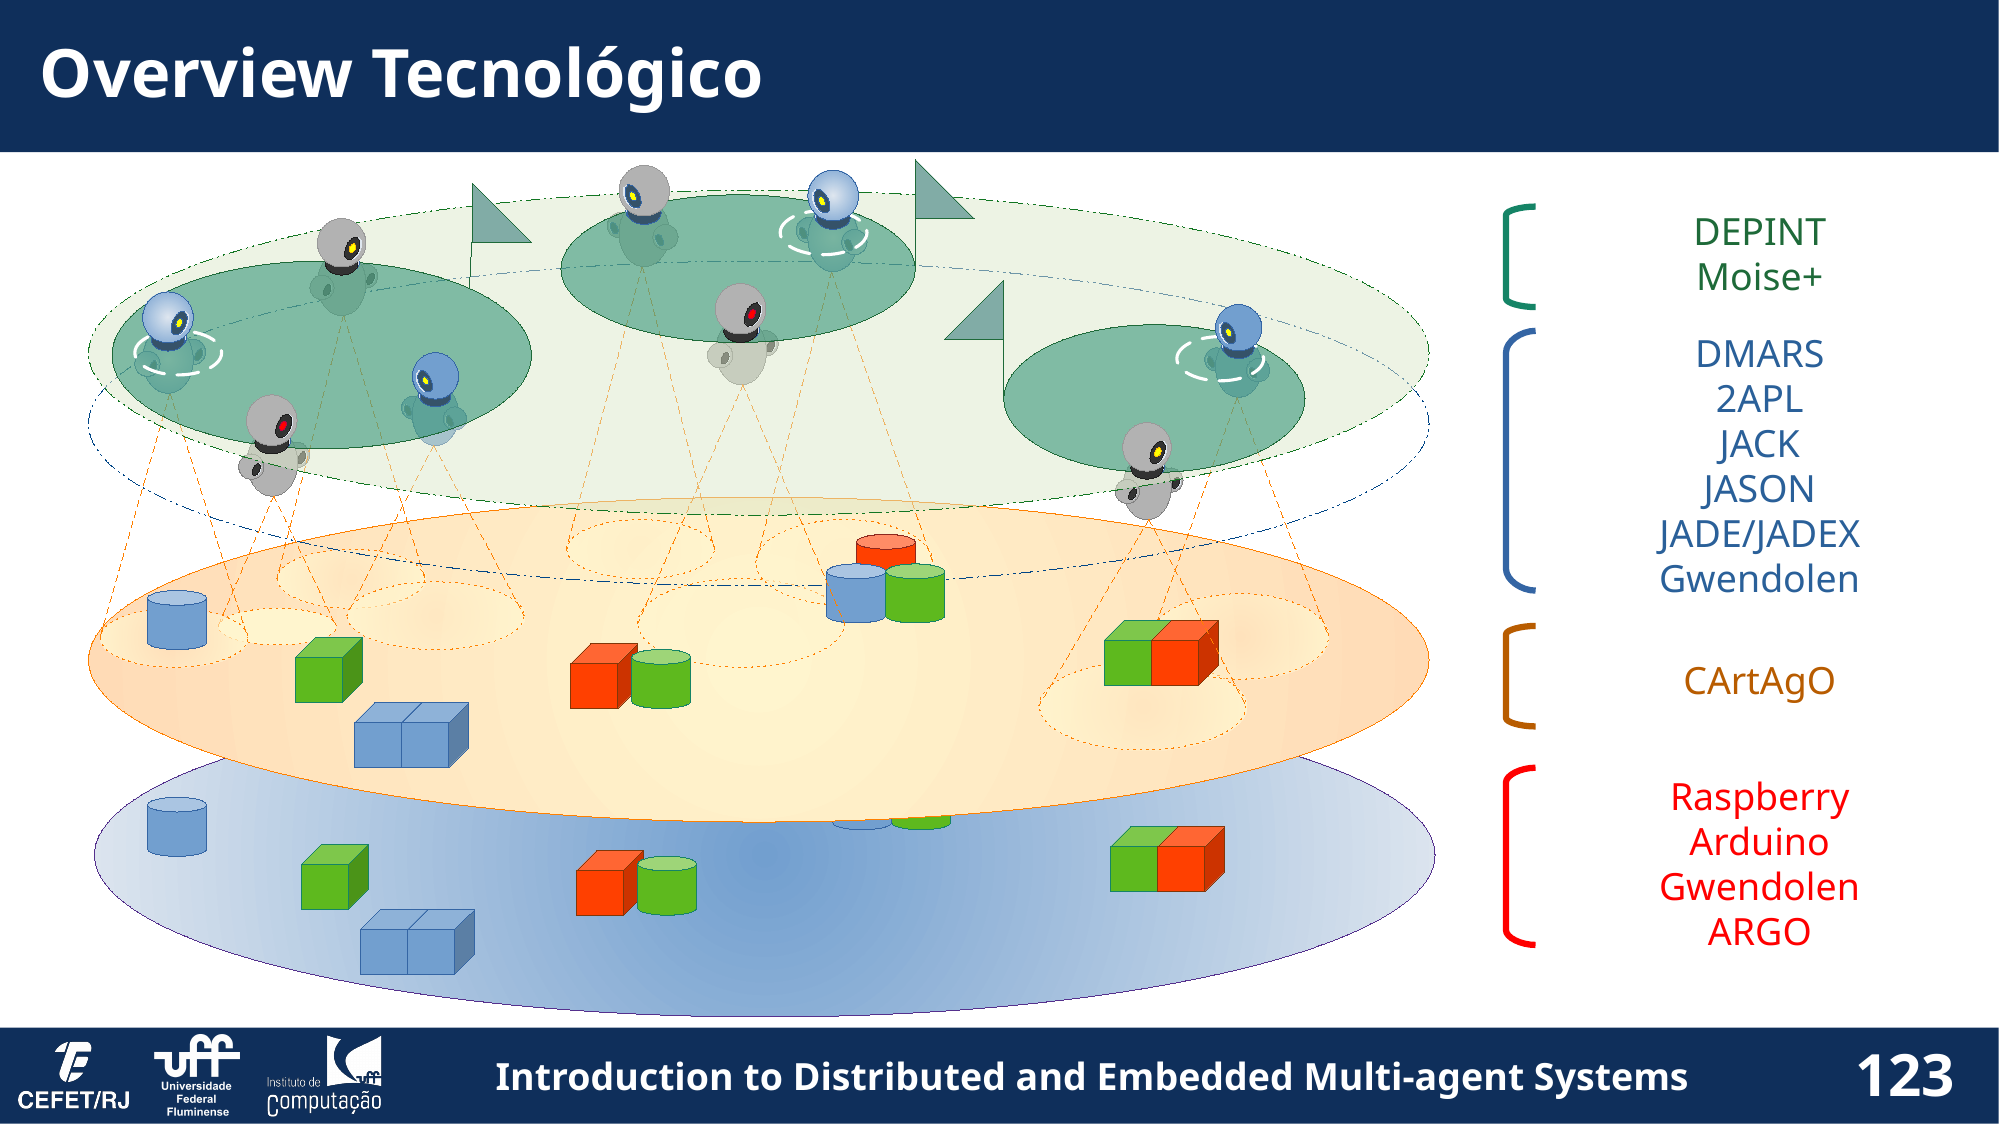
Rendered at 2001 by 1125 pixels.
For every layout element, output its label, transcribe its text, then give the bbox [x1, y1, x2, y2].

picture [265, 1033, 383, 1117]
text_box DMARS 2APL JACK JASON JADE/JADEX Gwendolen [1582, 322, 1937, 608]
text_box Raspberry Arduino Gwendolen ARGO [1582, 765, 1937, 961]
text_box DEPINT Moise+ [1582, 200, 1937, 305]
text_box [88, 159, 1436, 1017]
picture [153, 1033, 241, 1121]
picture [18, 1021, 129, 1125]
text_box Overview Tecnológico [25, 23, 1999, 119]
text_box CArtAgO [1582, 649, 1937, 710]
